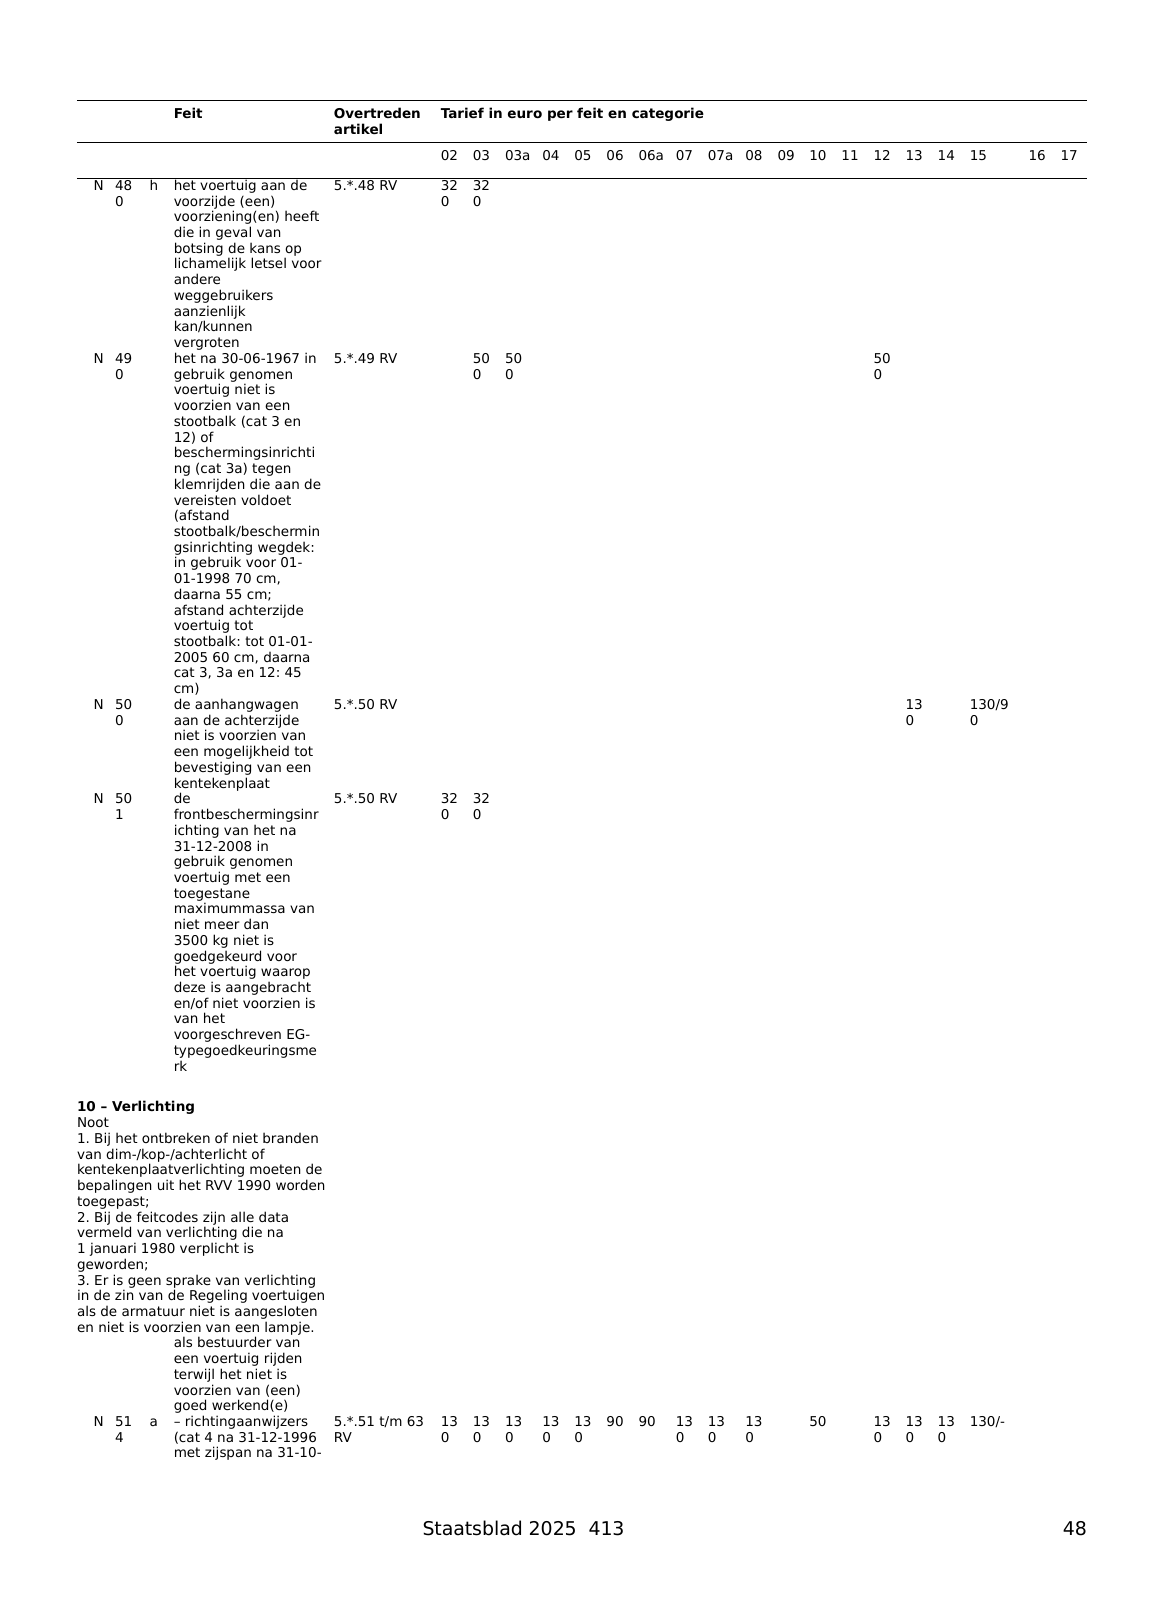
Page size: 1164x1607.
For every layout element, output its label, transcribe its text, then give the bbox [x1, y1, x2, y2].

table_cell 130 [702, 1414, 739, 1461]
table_cell [803, 179, 835, 351]
table_cell 130 [670, 1414, 702, 1461]
table_cell [82, 1335, 87, 1414]
table_cell [670, 791, 702, 1074]
table_cell [162, 791, 167, 1074]
table_cell [568, 1131, 600, 1209]
table_cell [771, 1272, 803, 1335]
table_cell [1054, 351, 1087, 697]
table_cell [77, 143, 82, 178]
table_cell [964, 1131, 1022, 1209]
table_cell [568, 1115, 600, 1131]
table_cell 320 [467, 791, 499, 1074]
table_cell [88, 143, 109, 178]
table_cell [1022, 1074, 1054, 1099]
table_cell [803, 1272, 835, 1335]
table_cell [1022, 1272, 1054, 1335]
table_cell [600, 697, 632, 791]
table_cell [162, 1335, 167, 1414]
table_cell [328, 1099, 434, 1115]
table_cell [1054, 1272, 1087, 1335]
table_cell 500 [467, 351, 499, 697]
table_cell [771, 1335, 803, 1414]
table_cell [1054, 1335, 1087, 1414]
table_cell [1022, 351, 1054, 697]
table_cell [568, 179, 600, 351]
table_cell 08 [739, 143, 771, 178]
table_cell [568, 791, 600, 1074]
table_cell [899, 1272, 931, 1335]
table_cell [536, 697, 568, 791]
table_cell [868, 697, 899, 791]
table_cell [536, 791, 568, 1074]
table_cell [931, 1074, 963, 1099]
table_cell [1022, 1099, 1054, 1115]
table_cell [77, 791, 82, 1074]
table_cell 490 [109, 351, 143, 697]
table_cell [739, 1272, 771, 1335]
table_cell het na 30-06-1967 in gebruik genomen voertuig niet is voorzien van een stootbalk (cat 3 en 12) of beschermingsinrichting (cat 3a) tegen klemrijden die aan de vereisten voldoet (afstand stootbalk/beschermingsinrichting wegdek: in gebruik voor 01-01-1998 70 cm, daarna 55 cm; afstand achterzijde voertuig tot stootbalk: tot 01-01-2005 60 cm, daarna cat 3, 3a en 12: 45 cm) [168, 351, 328, 697]
table_cell [771, 1115, 803, 1131]
table_cell [771, 351, 803, 697]
table_cell [899, 179, 931, 351]
table_cell [600, 1074, 632, 1099]
table_cell [568, 351, 600, 697]
table_cell [670, 351, 702, 697]
table_cell [82, 1414, 87, 1461]
table_cell [499, 1335, 536, 1414]
table_cell [739, 697, 771, 791]
table_cell [702, 697, 739, 791]
table_header [82, 101, 87, 142]
table_cell – richtingaanwijzers (cat 4 na 31-12-1996 met zijspan na 31-10- [168, 1414, 328, 1461]
table_cell [868, 1335, 899, 1414]
table_cell [931, 697, 963, 791]
table_cell [435, 1099, 467, 1115]
table_header [77, 101, 82, 142]
table_cell [670, 1115, 702, 1131]
table_cell [771, 1209, 803, 1272]
table_cell [739, 791, 771, 1074]
table_cell 10 – Verlichting [77, 1099, 328, 1115]
table_cell 09 [771, 143, 803, 178]
table_cell [467, 1335, 499, 1414]
table_cell [600, 1131, 632, 1209]
table_cell [964, 351, 1022, 697]
table_cell [835, 1414, 867, 1461]
table_cell [964, 1115, 1022, 1131]
table_cell [670, 1209, 702, 1272]
table_cell [1054, 179, 1087, 351]
table_cell 50 [803, 1414, 835, 1461]
table_cell 320 [435, 179, 467, 351]
table_cell 16 [1022, 143, 1054, 178]
table_cell [1022, 1131, 1054, 1209]
table_cell 130 [899, 697, 931, 791]
table_cell [835, 179, 867, 351]
table_cell [168, 1074, 328, 1099]
table_cell [899, 1131, 931, 1209]
table_cell [162, 1414, 167, 1461]
table_cell [931, 791, 963, 1074]
table_cell [670, 697, 702, 791]
table_cell [803, 351, 835, 697]
table_cell [499, 1272, 536, 1335]
table_cell [739, 1209, 771, 1272]
table_cell [771, 1074, 803, 1099]
table_cell [435, 697, 467, 791]
table_cell de aanhangwagen aan de achterzijde niet is voorzien van een mogelijkheid tot bevestiging van een kentekenplaat [168, 697, 328, 791]
table_cell [536, 1272, 568, 1335]
table_cell [435, 1209, 467, 1272]
table_cell [670, 1099, 702, 1115]
table_cell [771, 1131, 803, 1209]
table_cell h [144, 179, 162, 351]
table_cell [771, 179, 803, 351]
table_cell [600, 351, 632, 697]
table_cell de frontbeschermingsinrichting van het na 31-12-2008 in gebruik genomen voertuig met een toegestane maximummassa van niet meer dan 3500 kg niet is goedgekeurd voor het voertuig waarop deze is aangebracht en/of niet voorzien is van het voorgeschreven EG-typegoedkeuringsmerk [168, 791, 328, 1074]
table_cell [868, 1131, 899, 1209]
table_cell [467, 697, 499, 791]
table_cell N [88, 179, 109, 351]
table_cell [931, 1272, 963, 1335]
table_cell N [88, 351, 109, 697]
table_cell [899, 1099, 931, 1115]
table_cell [835, 351, 867, 697]
table_cell [88, 1074, 109, 1099]
table_cell [467, 1115, 499, 1131]
table_cell [803, 1335, 835, 1414]
table_cell 514 [109, 1414, 143, 1461]
table_cell [964, 1209, 1022, 1272]
table_cell [467, 1131, 499, 1209]
table_cell [536, 1099, 568, 1115]
table_cell 15 [964, 143, 1022, 178]
table_cell [82, 143, 87, 178]
table_cell [162, 697, 167, 791]
table_cell [739, 1115, 771, 1131]
table_cell [77, 1074, 82, 1099]
table_cell [803, 1131, 835, 1209]
table_cell [670, 1335, 702, 1414]
table_cell [835, 1272, 867, 1335]
table_cell 2. Bij de feitcodes zijn alle data vermeld van verlichting die na 1 januari 1980 verplicht is geworden; [77, 1209, 328, 1272]
table_cell [868, 1272, 899, 1335]
table_cell [632, 1115, 670, 1131]
table_cell [1022, 1115, 1054, 1131]
table_cell [1022, 179, 1054, 351]
table_cell [1054, 1131, 1087, 1209]
table_cell [670, 1131, 702, 1209]
table_cell [88, 1335, 109, 1414]
table_cell [899, 1209, 931, 1272]
table_cell [328, 1335, 434, 1414]
table_cell [739, 1099, 771, 1115]
table_cell [899, 1335, 931, 1414]
table_cell 12 [868, 143, 899, 178]
table_cell [632, 1209, 670, 1272]
table_cell [670, 179, 702, 351]
table_cell [1022, 1414, 1054, 1461]
table_cell [162, 1074, 167, 1099]
table_cell 130/- [964, 1414, 1022, 1461]
table_cell [931, 179, 963, 351]
table_cell [499, 1209, 536, 1272]
table_cell [670, 1074, 702, 1099]
table_cell [803, 1209, 835, 1272]
table_cell [77, 351, 82, 697]
table_cell [835, 697, 867, 791]
table_cell 480 [109, 179, 143, 351]
table_cell [632, 1074, 670, 1099]
table_cell het voertuig aan de voorzijde (een) voorziening(en) heeft die in geval van botsing de kans op lichamelijk letsel voor andere weggebruikers aanzienlijk kan/kunnen vergroten [168, 179, 328, 351]
table_cell 500 [109, 697, 143, 791]
table_cell [1022, 697, 1054, 791]
table_cell [1054, 1099, 1087, 1115]
table_header Feit [168, 101, 328, 142]
table_cell [568, 1209, 600, 1272]
table_cell N [88, 697, 109, 791]
table_cell [536, 179, 568, 351]
table_cell [82, 179, 87, 351]
table_cell [162, 179, 167, 351]
table_cell [328, 1209, 434, 1272]
table_header Tarief in euro per feit en categorie [435, 101, 1054, 142]
table_cell 06 [600, 143, 632, 178]
table_cell [568, 1099, 600, 1115]
table_cell 03 [467, 143, 499, 178]
table_cell [899, 791, 931, 1074]
table_cell [600, 1209, 632, 1272]
table_cell 130 [568, 1414, 600, 1461]
table_cell 05 [568, 143, 600, 178]
table_cell [600, 1272, 632, 1335]
table_cell 5.*.48 RV [328, 179, 434, 351]
table_cell [1054, 1209, 1087, 1272]
table_cell [868, 1074, 899, 1099]
table_cell 130 [739, 1414, 771, 1461]
table_cell [771, 791, 803, 1074]
table_cell [82, 351, 87, 697]
table_cell [1022, 791, 1054, 1074]
table_cell [835, 1115, 867, 1131]
table_cell 5.*.51 t/m 63 RV [328, 1414, 434, 1461]
table_cell 11 [835, 143, 867, 178]
table_cell [162, 351, 167, 697]
table_cell [536, 1074, 568, 1099]
table_cell [632, 697, 670, 791]
table_cell [600, 179, 632, 351]
table_cell [568, 697, 600, 791]
table_cell [536, 1131, 568, 1209]
table_cell [600, 1115, 632, 1131]
table_cell [82, 1074, 87, 1099]
table_cell 14 [931, 143, 963, 178]
table_cell [328, 1074, 434, 1099]
table_cell [568, 1272, 600, 1335]
table_header [162, 101, 167, 142]
table_cell [499, 179, 536, 351]
table_cell [499, 1131, 536, 1209]
table_cell [328, 1115, 434, 1131]
table_cell [600, 1099, 632, 1115]
table_cell [328, 143, 434, 178]
table_cell [77, 179, 82, 351]
table_cell [899, 1074, 931, 1099]
table_cell [931, 351, 963, 697]
table_cell [1054, 791, 1087, 1074]
table_cell 130 [536, 1414, 568, 1461]
table_cell [600, 791, 632, 1074]
table_cell [82, 791, 87, 1074]
table_cell 1. Bij het ontbreken of niet branden van dim-/kop-/achterlicht of kentekenplaatverlichting moeten de bepalingen uit het RVV 1990 worden toegepast; [77, 1131, 328, 1209]
table_cell [435, 1131, 467, 1209]
table_cell [435, 1272, 467, 1335]
table_cell [632, 1335, 670, 1414]
table_cell [771, 1414, 803, 1461]
table_cell [702, 1131, 739, 1209]
table_cell 10 [803, 143, 835, 178]
table_cell [467, 1272, 499, 1335]
table_cell [536, 351, 568, 697]
table_cell [328, 1272, 434, 1335]
table_cell [1054, 1414, 1087, 1461]
table_cell [739, 351, 771, 697]
table_cell [803, 1099, 835, 1115]
table_cell 07a [702, 143, 739, 178]
table_cell [144, 351, 162, 697]
table_cell [868, 179, 899, 351]
table_cell [77, 697, 82, 791]
table_cell [702, 351, 739, 697]
table_cell [1054, 1115, 1087, 1131]
table_cell [931, 1209, 963, 1272]
table_cell [964, 1335, 1022, 1414]
table_cell 07 [670, 143, 702, 178]
table_cell 3. Er is geen sprake van verlichting in de zin van de Regeling voertuigen als de armatuur niet is aangesloten en niet is voorzien van een lampje. [77, 1272, 328, 1335]
table_cell [435, 1335, 467, 1414]
table_cell [835, 1335, 867, 1414]
table_cell [803, 791, 835, 1074]
table_cell [899, 1115, 931, 1131]
table_cell 130 [435, 1414, 467, 1461]
table_cell [868, 1099, 899, 1115]
table_cell [931, 1115, 963, 1131]
table_cell [435, 1115, 467, 1131]
table_cell [109, 1335, 143, 1414]
table_cell [803, 697, 835, 791]
table_cell [435, 1074, 467, 1099]
table_cell 320 [435, 791, 467, 1074]
table_cell [109, 1074, 143, 1099]
table_cell [964, 179, 1022, 351]
table_cell 13 [899, 143, 931, 178]
table_cell [77, 1414, 82, 1461]
table_cell [931, 1099, 963, 1115]
table_cell [931, 1335, 963, 1414]
table_cell [536, 1335, 568, 1414]
table_cell 04 [536, 143, 568, 178]
table_cell [739, 1335, 771, 1414]
table_cell 501 [109, 791, 143, 1074]
table_cell [467, 1209, 499, 1272]
table_cell [144, 1335, 162, 1414]
table_cell 5.*.50 RV [328, 697, 434, 791]
table_cell [702, 1272, 739, 1335]
table_cell [632, 1131, 670, 1209]
table_cell [600, 1335, 632, 1414]
table_cell [702, 1074, 739, 1099]
table_cell [1022, 1209, 1054, 1272]
table_cell 130 [931, 1414, 963, 1461]
table_cell [632, 791, 670, 1074]
table_cell 130/90 [964, 697, 1022, 791]
table_header [109, 101, 143, 142]
table_cell [964, 1099, 1022, 1115]
table_cell [739, 179, 771, 351]
table_cell [835, 1209, 867, 1272]
table_cell [467, 1074, 499, 1099]
table_cell [536, 1115, 568, 1131]
table_cell [702, 179, 739, 351]
table_cell [702, 1335, 739, 1414]
table_cell [168, 143, 328, 178]
table_cell a [144, 1414, 162, 1461]
table_cell [1054, 697, 1087, 791]
table_cell [702, 1115, 739, 1131]
table_cell [144, 697, 162, 791]
table_cell [739, 1131, 771, 1209]
table_cell [835, 1131, 867, 1209]
table_cell [702, 1099, 739, 1115]
table_cell [964, 1272, 1022, 1335]
table_cell [835, 1074, 867, 1099]
table_cell [739, 1074, 771, 1099]
table_cell [144, 791, 162, 1074]
table_cell 500 [868, 351, 899, 697]
table_cell 5.*.49 RV [328, 351, 434, 697]
table_cell [835, 791, 867, 1074]
table_cell 90 [600, 1414, 632, 1461]
table_cell [868, 1115, 899, 1131]
table_cell 02 [435, 143, 467, 178]
table_cell [702, 791, 739, 1074]
table_cell [1054, 1074, 1087, 1099]
table_cell [499, 1099, 536, 1115]
table_cell [499, 1115, 536, 1131]
table_header Overtreden artikel [328, 101, 434, 142]
table_cell N [88, 1414, 109, 1461]
table_cell Noot [77, 1115, 328, 1131]
table_cell [144, 1074, 162, 1099]
table_cell [109, 143, 143, 178]
table_cell [931, 1131, 963, 1209]
table_cell [499, 697, 536, 791]
table_cell [899, 351, 931, 697]
table_header [1054, 101, 1087, 142]
table_cell [328, 1131, 434, 1209]
table_cell 130 [868, 1414, 899, 1461]
table_cell 500 [499, 351, 536, 697]
table_cell [632, 351, 670, 697]
table_cell [1022, 1335, 1054, 1414]
table_cell 90 [632, 1414, 670, 1461]
table_cell [803, 1115, 835, 1131]
table_cell [499, 791, 536, 1074]
table_cell [632, 179, 670, 351]
table_cell [803, 1074, 835, 1099]
table_cell [771, 1099, 803, 1115]
table_cell [536, 1209, 568, 1272]
table_cell [162, 143, 167, 178]
table_cell [435, 351, 467, 697]
table_cell [964, 791, 1022, 1074]
table_cell [964, 1074, 1022, 1099]
table_cell [702, 1209, 739, 1272]
table_cell als bestuurder van een voertuig rijden terwijl het niet is voorzien van (een) goed werkend(e) [168, 1335, 328, 1414]
table_cell [144, 143, 162, 178]
table_cell 320 [467, 179, 499, 351]
table_cell 130 [467, 1414, 499, 1461]
table_cell 5.*.50 RV [328, 791, 434, 1074]
table_cell [568, 1074, 600, 1099]
table_cell 17 [1054, 143, 1087, 178]
table_cell [771, 697, 803, 791]
table_cell [632, 1272, 670, 1335]
table_cell [868, 791, 899, 1074]
table_cell [82, 697, 87, 791]
table_cell 03a [499, 143, 536, 178]
table_cell [868, 1209, 899, 1272]
table_header [88, 101, 109, 142]
table_cell 06a [632, 143, 670, 178]
table_cell 130 [499, 1414, 536, 1461]
table_cell N [88, 791, 109, 1074]
table_cell [632, 1099, 670, 1115]
table_cell [835, 1099, 867, 1115]
table_cell 130 [899, 1414, 931, 1461]
table_cell [670, 1272, 702, 1335]
table_cell [568, 1335, 600, 1414]
table_cell [467, 1099, 499, 1115]
table_header [144, 101, 162, 142]
table_cell [77, 1335, 82, 1414]
table_cell [499, 1074, 536, 1099]
